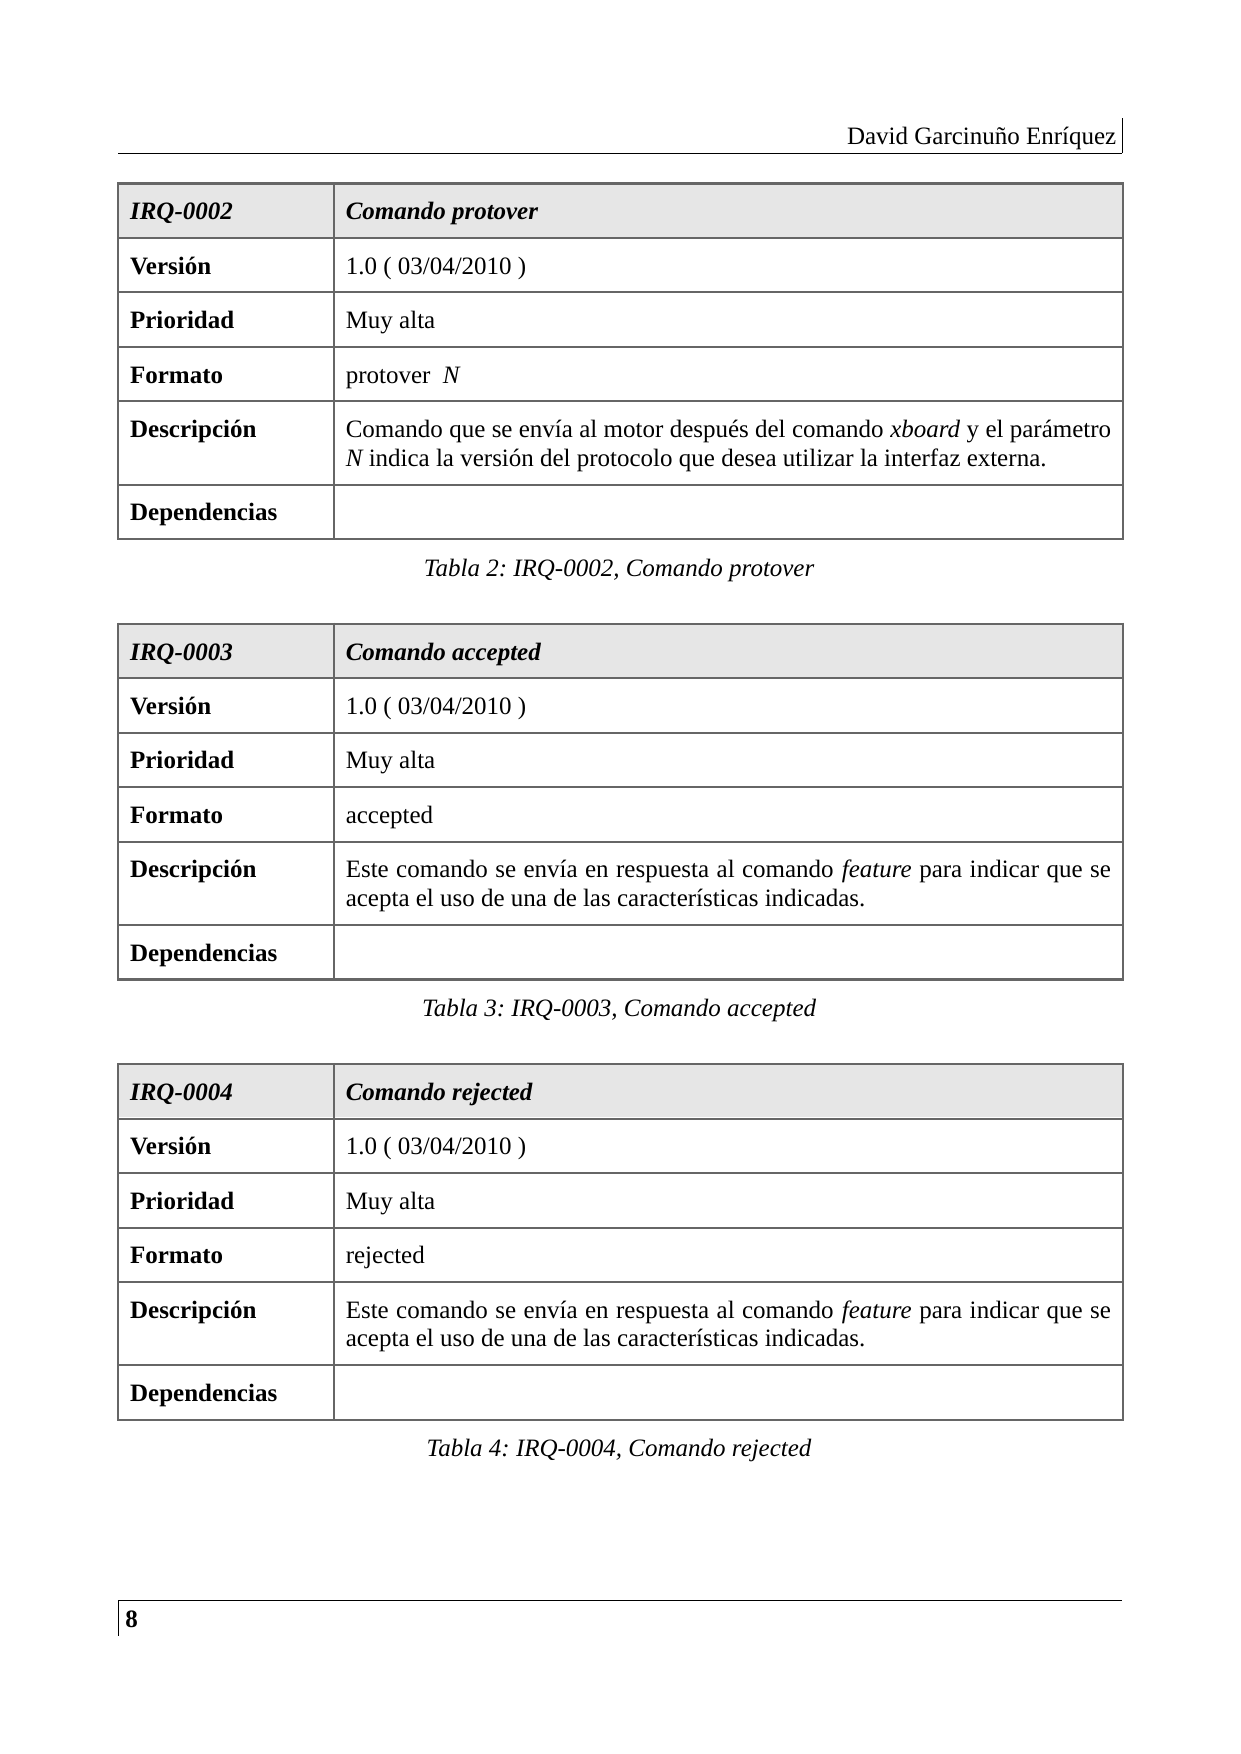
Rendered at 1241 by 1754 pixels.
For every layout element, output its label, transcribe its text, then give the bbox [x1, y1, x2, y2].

table_cell [335, 486, 1122, 538]
table_header Comando rejected [335, 1065, 1122, 1117]
table_cell 1.0 ( 03/04/2010 ) [335, 1120, 1122, 1172]
text Tabla 4: IRQ-0004, Comando rejected [118, 1433, 1122, 1462]
table_cell Versión [119, 239, 333, 291]
table_cell Formato [119, 348, 333, 400]
table_cell Muy alta [335, 1174, 1122, 1226]
table_cell Descripción [119, 843, 333, 924]
table_cell Este comando se envía en respuesta al comando feature para indicar que se acepta el uso de una de las características indicadas. [335, 843, 1122, 924]
table_header Comando protover [335, 185, 1122, 237]
text Tabla 3: IRQ-0003, Comando accepted [118, 993, 1122, 1022]
table_cell Formato [119, 1229, 333, 1281]
table_cell protover N [335, 348, 1122, 400]
table_cell 1.0 ( 03/04/2010 ) [335, 239, 1122, 291]
table_cell Muy alta [335, 293, 1122, 346]
table_cell Prioridad [119, 293, 333, 346]
table_header IRQ-0004 [119, 1065, 333, 1117]
table_cell 1.0 ( 03/04/2010 ) [335, 679, 1122, 732]
table_cell Este comando se envía en respuesta al comando feature para indicar que se acepta el uso de una de las características indicadas. [335, 1283, 1122, 1364]
table_header IRQ-0003 [119, 625, 333, 677]
table_header IRQ-0002 [119, 185, 333, 237]
text Tabla 2: IRQ-0002, Comando protover [118, 553, 1122, 581]
table_cell Muy alta [335, 734, 1122, 786]
table_cell accepted [335, 788, 1122, 841]
table_cell Dependencias [119, 1366, 333, 1418]
table_cell Descripción [119, 1283, 333, 1364]
table_cell Prioridad [119, 1174, 333, 1226]
table_cell Comando que se envía al motor después del comando xboard y el parámetro N indica la versión del protocolo que desea utilizar la interfaz externa. [335, 402, 1122, 483]
table_cell Versión [119, 1120, 333, 1172]
table_cell Descripción [119, 402, 333, 483]
table_cell Dependencias [119, 926, 333, 978]
table_cell Versión [119, 679, 333, 732]
table_cell [335, 926, 1122, 978]
table_header Comando accepted [335, 625, 1122, 677]
table_cell Prioridad [119, 734, 333, 786]
table_cell [335, 1366, 1122, 1418]
table_cell Formato [119, 788, 333, 841]
table_cell Dependencias [119, 486, 333, 538]
table_cell rejected [335, 1229, 1122, 1281]
